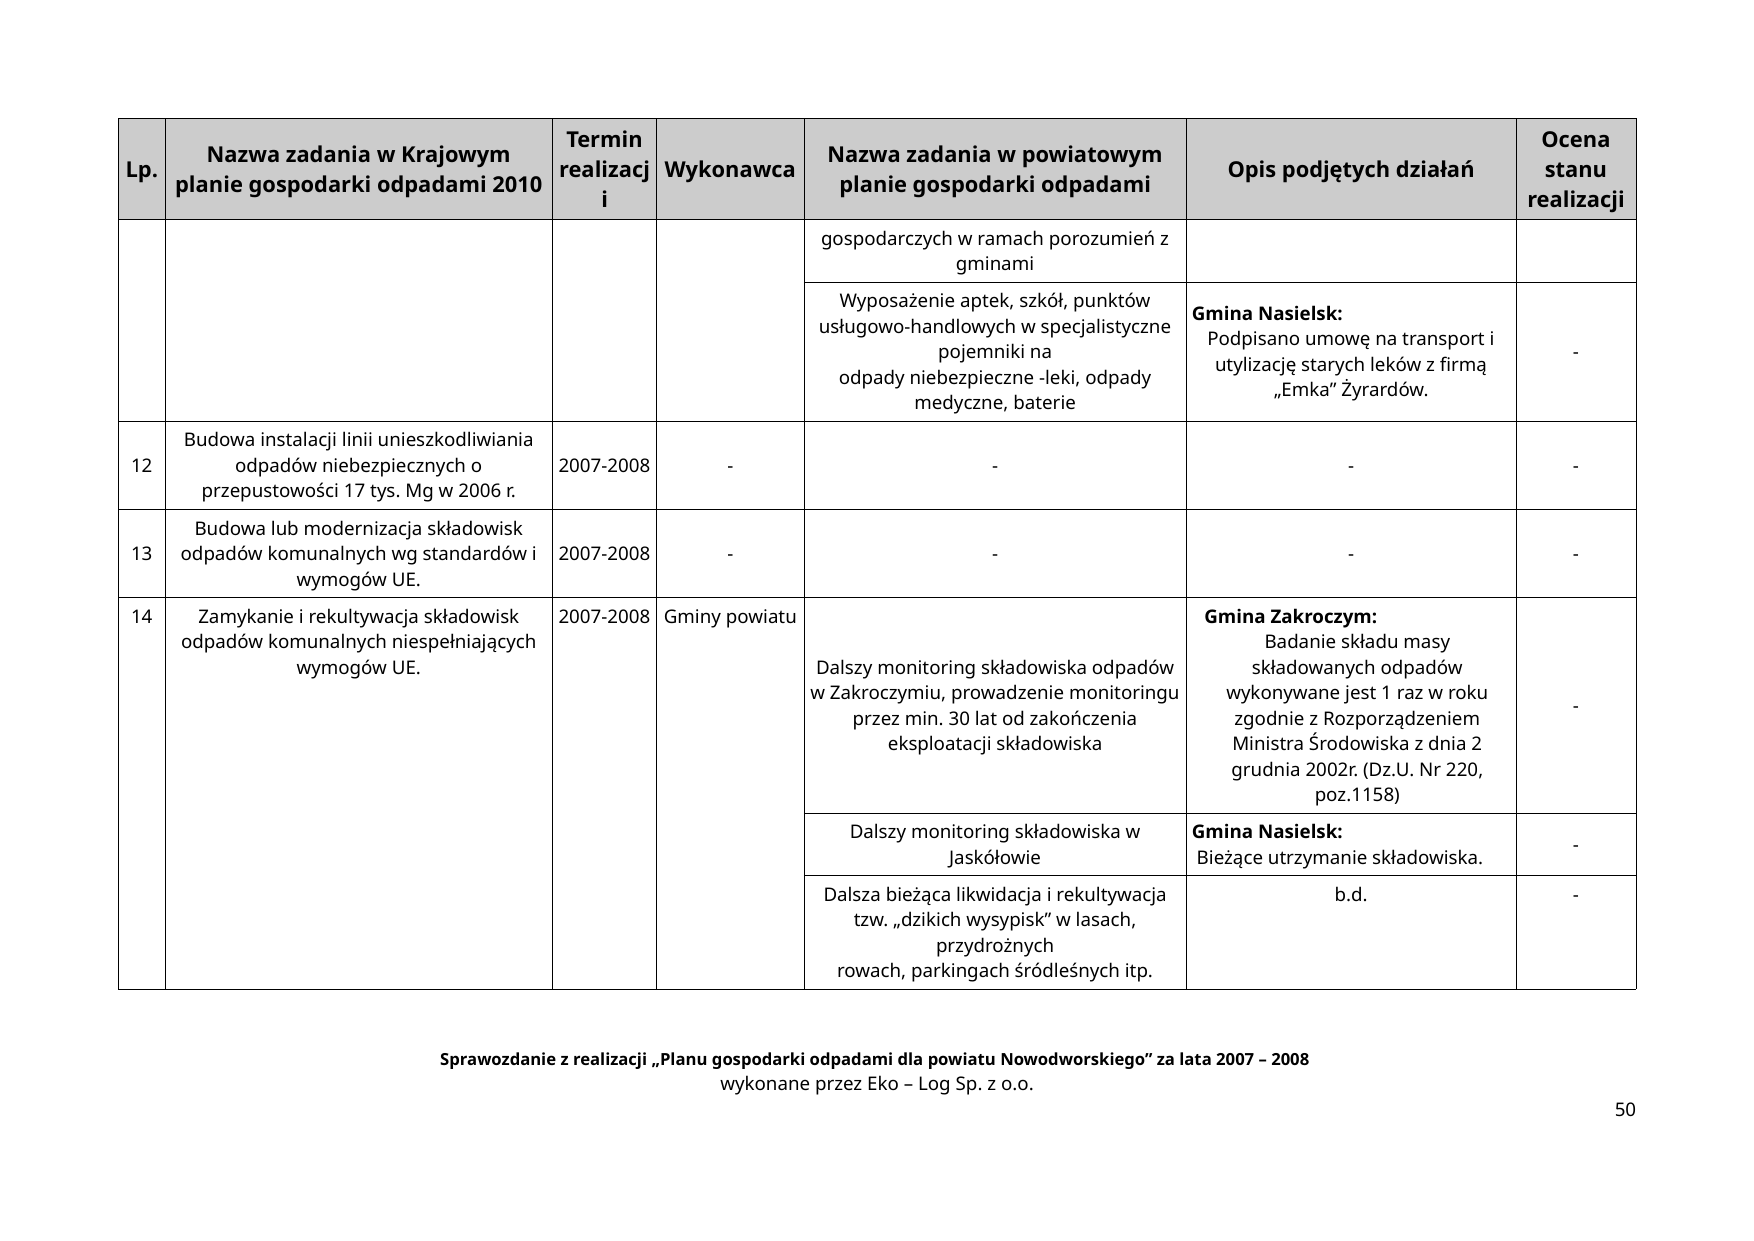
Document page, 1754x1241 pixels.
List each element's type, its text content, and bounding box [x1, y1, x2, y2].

table_cell [1187, 220, 1516, 282]
table_cell - [1517, 814, 1636, 875]
table_cell - [1517, 283, 1636, 421]
table_cell Zamykanie i rekultywacja składowisk odpadów komunalnych niespełniających wymogów UE. [166, 598, 552, 989]
table_header Opis podjętych działań [1187, 119, 1516, 219]
table_cell Budowa lub modernizacja składowisk odpadów komunalnych wg standardów i wymogów UE. [166, 510, 552, 597]
table_cell 2007-2008 [553, 510, 656, 597]
table_header Ocena stanu realizacji [1517, 119, 1636, 219]
table_cell b.d. [1187, 876, 1516, 989]
table_cell Gmina Nasielsk: Bieżące utrzymanie składowiska. [1187, 814, 1516, 875]
table_cell [166, 220, 552, 421]
table_cell Dalszy monitoring składowiska w Jaskółowie [805, 814, 1186, 875]
table_cell [553, 220, 656, 421]
table_cell [657, 220, 804, 421]
table_cell Budowa instalacji linii unieszkodliwiania odpadów niebezpiecznych o przepustowości 17 tys. Mg w 2006 r. [166, 422, 552, 509]
table_cell Dalsza bieżąca likwidacja i rekultywacja tzw. „dzikich wysypisk” w lasach, przydrożnych rowach, parkingach śródleśnych itp. [805, 876, 1186, 989]
table_cell Gmina Zakroczym: Badanie składu masy składowanych odpadów wykonywane jest 1 raz w roku zgodnie z Rozporządzeniem Ministra Środowiska z dnia 2 grudnia 2002r. (Dz.U. Nr 220, poz.1158) [1187, 598, 1516, 813]
table_header Lp. [119, 119, 165, 219]
table_cell - [1517, 598, 1636, 813]
table_cell Wyposażenie aptek, szkół, punktów usługowo-handlowych w specjalistyczne pojemniki na odpady niebezpieczne -leki, odpady medyczne, baterie [805, 283, 1186, 421]
table_header Nazwa zadania w Krajowym planie gospodarki odpadami 2010 [166, 119, 552, 219]
table_cell 12 [119, 422, 165, 509]
table_cell - [1517, 510, 1636, 597]
table_cell 2007-2008 [553, 422, 656, 509]
table_cell Gmina Nasielsk: Podpisano umowę na transport i utylizację starych leków z firmą „Emka” Żyrardów. [1187, 283, 1516, 421]
table_cell - [657, 422, 804, 509]
table_cell - [805, 510, 1186, 597]
table_cell [119, 220, 165, 421]
table_header Termin realizacji [553, 119, 656, 219]
table_cell - [1187, 510, 1516, 597]
table_cell 2007-2008 [553, 598, 656, 989]
table_header Nazwa zadania w powiatowym planie gospodarki odpadami [805, 119, 1186, 219]
table_cell - [657, 510, 804, 597]
table_cell - [1517, 220, 1636, 282]
table_cell gospodarczych w ramach porozumień z gminami [805, 220, 1186, 282]
table_cell - [1187, 422, 1516, 509]
table_cell - [805, 422, 1186, 509]
table_cell - [1517, 876, 1636, 989]
table_cell Dalszy monitoring składowiska odpadów w Zakroczymiu, prowadzenie monitoringu przez min. 30 lat od zakończenia eksploatacji składowiska [805, 598, 1186, 813]
table_cell Gminy powiatu [657, 598, 804, 989]
table_header Wykonawca [657, 119, 804, 219]
table_cell 13 [119, 510, 165, 597]
table_cell 14 [119, 598, 165, 989]
table_cell - [1517, 422, 1636, 509]
